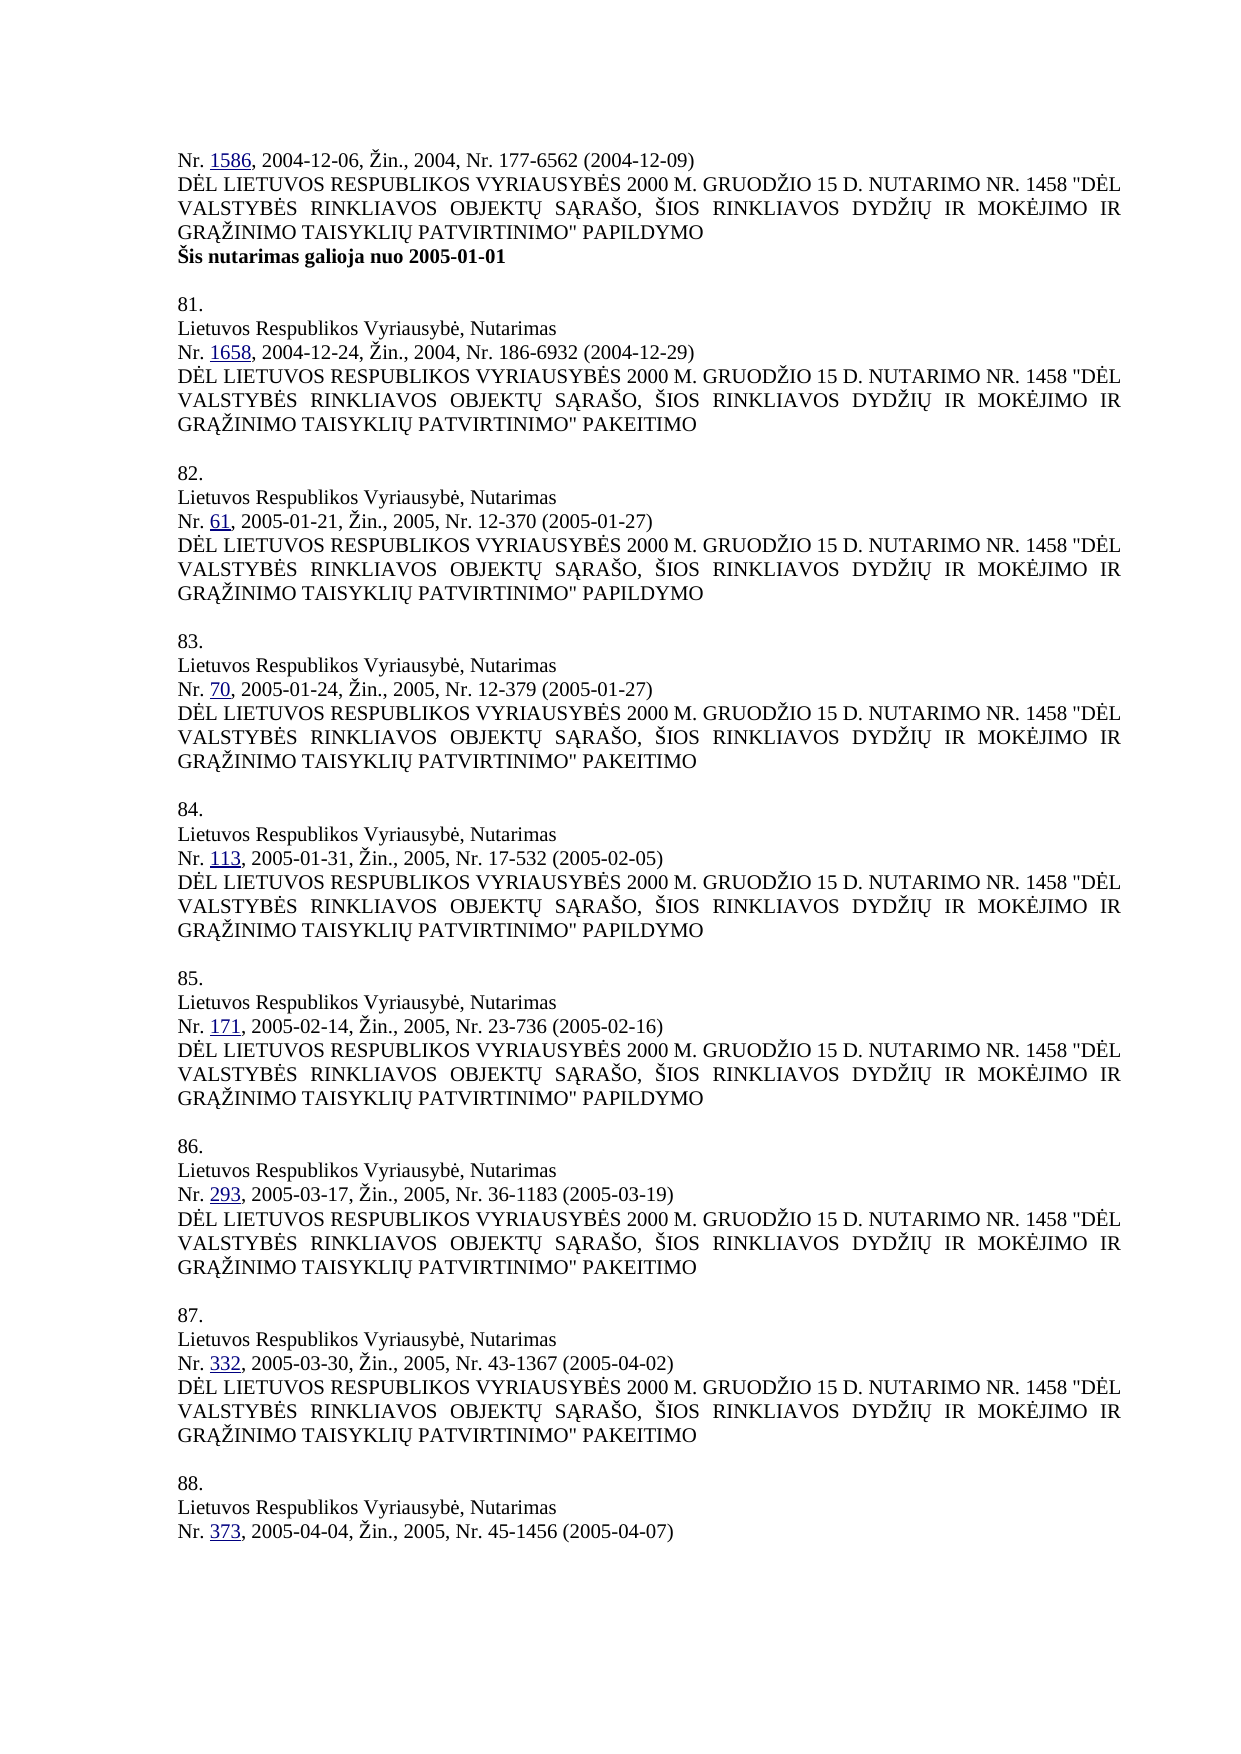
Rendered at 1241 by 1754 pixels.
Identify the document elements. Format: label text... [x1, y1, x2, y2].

text DĖL LIETUVOS RESPUBLIKOS VYRIAUSYBĖS 2000 M. GRUODŽIO 15 D. NUTARIMO NR. 1458 "DĖL VALSTYBĖS RINKLIAVOS OBJEKTŲ SĄRAŠO, ŠIOS RINKLIAVOS DYDŽIŲ IR MOKĖJIMO IR GRĄŽINIMO TAISYKLIŲ PATVIRTINIMO" PAKEITIMO [177, 364, 1122, 436]
text Lietuvos Respublikos Vyriausybė, Nutarimas [177, 484, 1122, 509]
text DĖL LIETUVOS RESPUBLIKOS VYRIAUSYBĖS 2000 M. GRUODŽIO 15 D. NUTARIMO NR. 1458 "DĖL VALSTYBĖS RINKLIAVOS OBJEKTŲ SĄRAŠO, ŠIOS RINKLIAVOS DYDŽIŲ IR MOKĖJIMO IR GRĄŽINIMO TAISYKLIŲ PATVIRTINIMO" PAPILDYMO [177, 1038, 1122, 1110]
text 87. [177, 1303, 1122, 1327]
text Lietuvos Respublikos Vyriausybė, Nutarimas [177, 990, 1122, 1014]
text Šis nutarimas galioja nuo 2005-01-01 [177, 244, 1122, 268]
text 86. [177, 1134, 1122, 1158]
text DĖL LIETUVOS RESPUBLIKOS VYRIAUSYBĖS 2000 M. GRUODŽIO 15 D. NUTARIMO NR. 1458 "DĖL VALSTYBĖS RINKLIAVOS OBJEKTŲ SĄRAŠO, ŠIOS RINKLIAVOS DYDŽIŲ IR MOKĖJIMO IR GRĄŽINIMO TAISYKLIŲ PATVIRTINIMO" PAPILDYMO [177, 533, 1122, 605]
text Nr. 70, 2005-01-24, Žin., 2005, Nr. 12-379 (2005-01-27) [177, 677, 1122, 701]
text 85. [177, 966, 1122, 990]
text DĖL LIETUVOS RESPUBLIKOS VYRIAUSYBĖS 2000 M. GRUODŽIO 15 D. NUTARIMO NR. 1458 "DĖL VALSTYBĖS RINKLIAVOS OBJEKTŲ SĄRAŠO, ŠIOS RINKLIAVOS DYDŽIŲ IR MOKĖJIMO IR GRĄŽINIMO TAISYKLIŲ PATVIRTINIMO" PAPILDYMO [177, 869, 1122, 942]
text 84. [177, 797, 1122, 821]
text 82. [177, 461, 1122, 484]
text Nr. 1586, 2004-12-06, Žin., 2004, Nr. 177-6562 (2004-12-09) [177, 148, 1122, 172]
text Lietuvos Respublikos Vyriausybė, Nutarimas [177, 1495, 1122, 1519]
text Lietuvos Respublikos Vyriausybė, Nutarimas [177, 1327, 1122, 1351]
text Nr. 373, 2005-04-04, Žin., 2005, Nr. 45-1456 (2005-04-07) [177, 1519, 1122, 1543]
text DĖL LIETUVOS RESPUBLIKOS VYRIAUSYBĖS 2000 M. GRUODŽIO 15 D. NUTARIMO NR. 1458 "DĖL VALSTYBĖS RINKLIAVOS OBJEKTŲ SĄRAŠO, ŠIOS RINKLIAVOS DYDŽIŲ IR MOKĖJIMO IR GRĄŽINIMO TAISYKLIŲ PATVIRTINIMO" PAPILDYMO [177, 172, 1122, 244]
text Nr. 61, 2005-01-21, Žin., 2005, Nr. 12-370 (2005-01-27) [177, 509, 1122, 533]
text Lietuvos Respublikos Vyriausybė, Nutarimas [177, 1158, 1122, 1182]
text DĖL LIETUVOS RESPUBLIKOS VYRIAUSYBĖS 2000 M. GRUODŽIO 15 D. NUTARIMO NR. 1458 "DĖL VALSTYBĖS RINKLIAVOS OBJEKTŲ SĄRAŠO, ŠIOS RINKLIAVOS DYDŽIŲ IR MOKĖJIMO IR GRĄŽINIMO TAISYKLIŲ PATVIRTINIMO" PAKEITIMO [177, 1375, 1122, 1447]
text Nr. 332, 2005-03-30, Žin., 2005, Nr. 43-1367 (2005-04-02) [177, 1351, 1122, 1375]
text Nr. 1658, 2004-12-24, Žin., 2004, Nr. 186-6932 (2004-12-29) [177, 340, 1122, 364]
text Nr. 171, 2005-02-14, Žin., 2005, Nr. 23-736 (2005-02-16) [177, 1014, 1122, 1038]
text DĖL LIETUVOS RESPUBLIKOS VYRIAUSYBĖS 2000 M. GRUODŽIO 15 D. NUTARIMO NR. 1458 "DĖL VALSTYBĖS RINKLIAVOS OBJEKTŲ SĄRAŠO, ŠIOS RINKLIAVOS DYDŽIŲ IR MOKĖJIMO IR GRĄŽINIMO TAISYKLIŲ PATVIRTINIMO" PAKEITIMO [177, 701, 1122, 773]
text Nr. 113, 2005-01-31, Žin., 2005, Nr. 17-532 (2005-02-05) [177, 846, 1122, 869]
text Lietuvos Respublikos Vyriausybė, Nutarimas [177, 316, 1122, 340]
text Lietuvos Respublikos Vyriausybė, Nutarimas [177, 821, 1122, 846]
text 88. [177, 1471, 1122, 1495]
text DĖL LIETUVOS RESPUBLIKOS VYRIAUSYBĖS 2000 M. GRUODŽIO 15 D. NUTARIMO NR. 1458 "DĖL VALSTYBĖS RINKLIAVOS OBJEKTŲ SĄRAŠO, ŠIOS RINKLIAVOS DYDŽIŲ IR MOKĖJIMO IR GRĄŽINIMO TAISYKLIŲ PATVIRTINIMO" PAKEITIMO [177, 1206, 1122, 1279]
text Nr. 293, 2005-03-17, Žin., 2005, Nr. 36-1183 (2005-03-19) [177, 1182, 1122, 1206]
text 83. [177, 629, 1122, 653]
text Lietuvos Respublikos Vyriausybė, Nutarimas [177, 653, 1122, 677]
text 81. [177, 292, 1122, 316]
